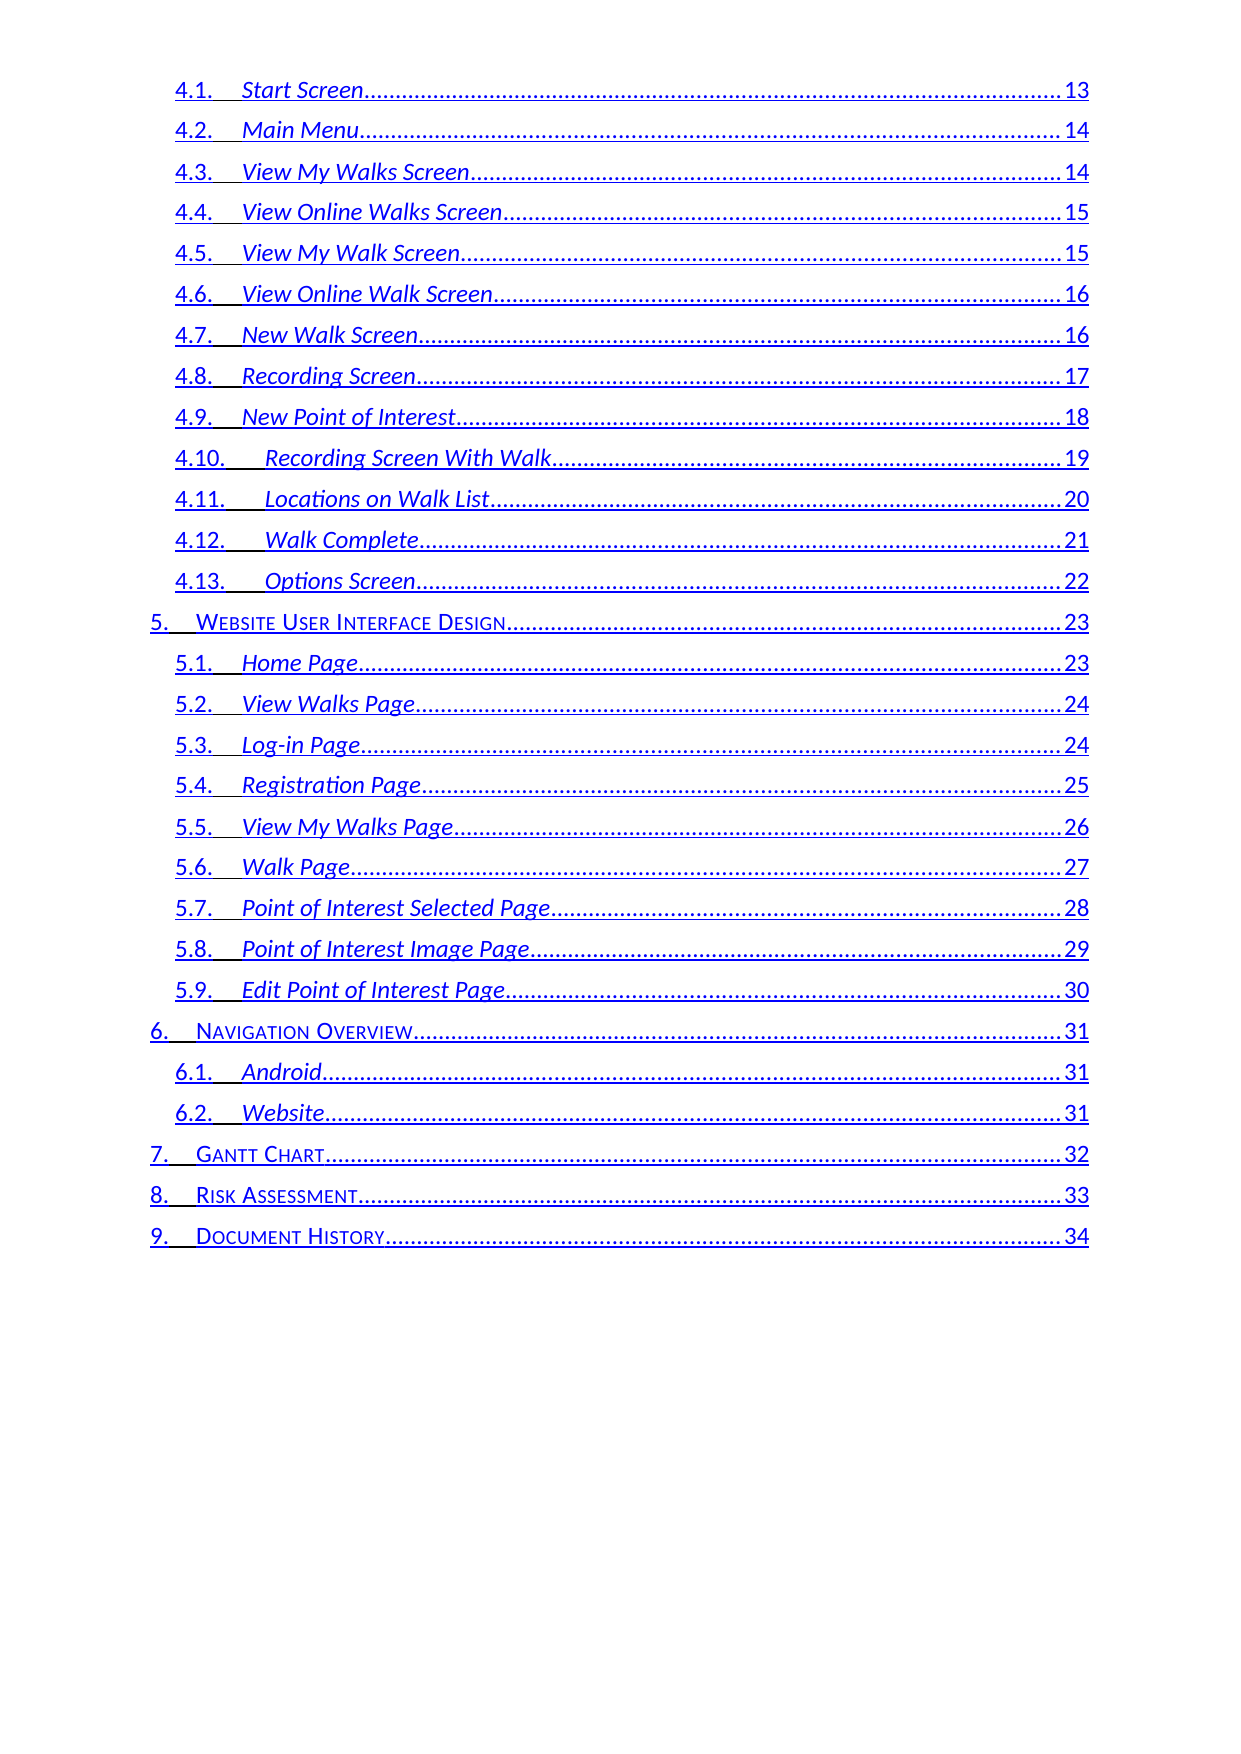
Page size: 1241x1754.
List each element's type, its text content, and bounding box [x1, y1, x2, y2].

text 4.10. Recording Screen With Walk 19 [175, 442, 1090, 473]
text 4.8. Recording Screen 17 [175, 360, 1090, 391]
text 6.2. Website 31 [175, 1097, 1090, 1128]
text 4.5. View My Walk Screen 15 [175, 237, 1090, 268]
text 4.9. New Point of Interest 18 [175, 401, 1090, 432]
text 5.1. Home Page 23 [175, 647, 1090, 677]
text 4.13. Options Screen 22 [175, 565, 1090, 596]
text 5.7. Point of Interest Selected Page 28 [175, 892, 1090, 923]
text 5.4. Registration Page 25 [175, 770, 1090, 800]
text 4.12. Walk Complete 21 [175, 524, 1090, 554]
text 5.5. View My Walks Page 26 [175, 811, 1090, 841]
text 9. Document History 34 [150, 1220, 1090, 1251]
text 4.2. Main Menu 14 [175, 115, 1090, 145]
text 5.6. Walk Page 27 [175, 852, 1090, 882]
text 5.3. Log-in Page 24 [175, 729, 1090, 759]
text 4.11. Locations on Walk List 20 [175, 483, 1090, 514]
text 4.1. Start Screen 13 [175, 74, 1090, 104]
text 4.7. New Walk Screen 16 [175, 319, 1090, 350]
text 8. Risk Assessment 33 [150, 1179, 1090, 1209]
text 5.9. Edit Point of Interest Page 30 [175, 974, 1090, 1005]
text 5.2. View Walks Page 24 [175, 688, 1090, 718]
text 4.3. View My Walks Screen 14 [175, 156, 1090, 186]
text 4.4. View Online Walks Screen 15 [175, 197, 1090, 227]
text 6. Navigation Overview 31 [150, 1015, 1090, 1046]
text 5. Website User Interface Design 23 [150, 606, 1090, 636]
text 4.6. View Online Walk Screen 16 [175, 278, 1090, 309]
text 6.1. Android 31 [175, 1056, 1090, 1087]
text 5.8. Point of Interest Image Page 29 [175, 933, 1090, 964]
text 7. Gantt Chart 32 [150, 1138, 1090, 1169]
